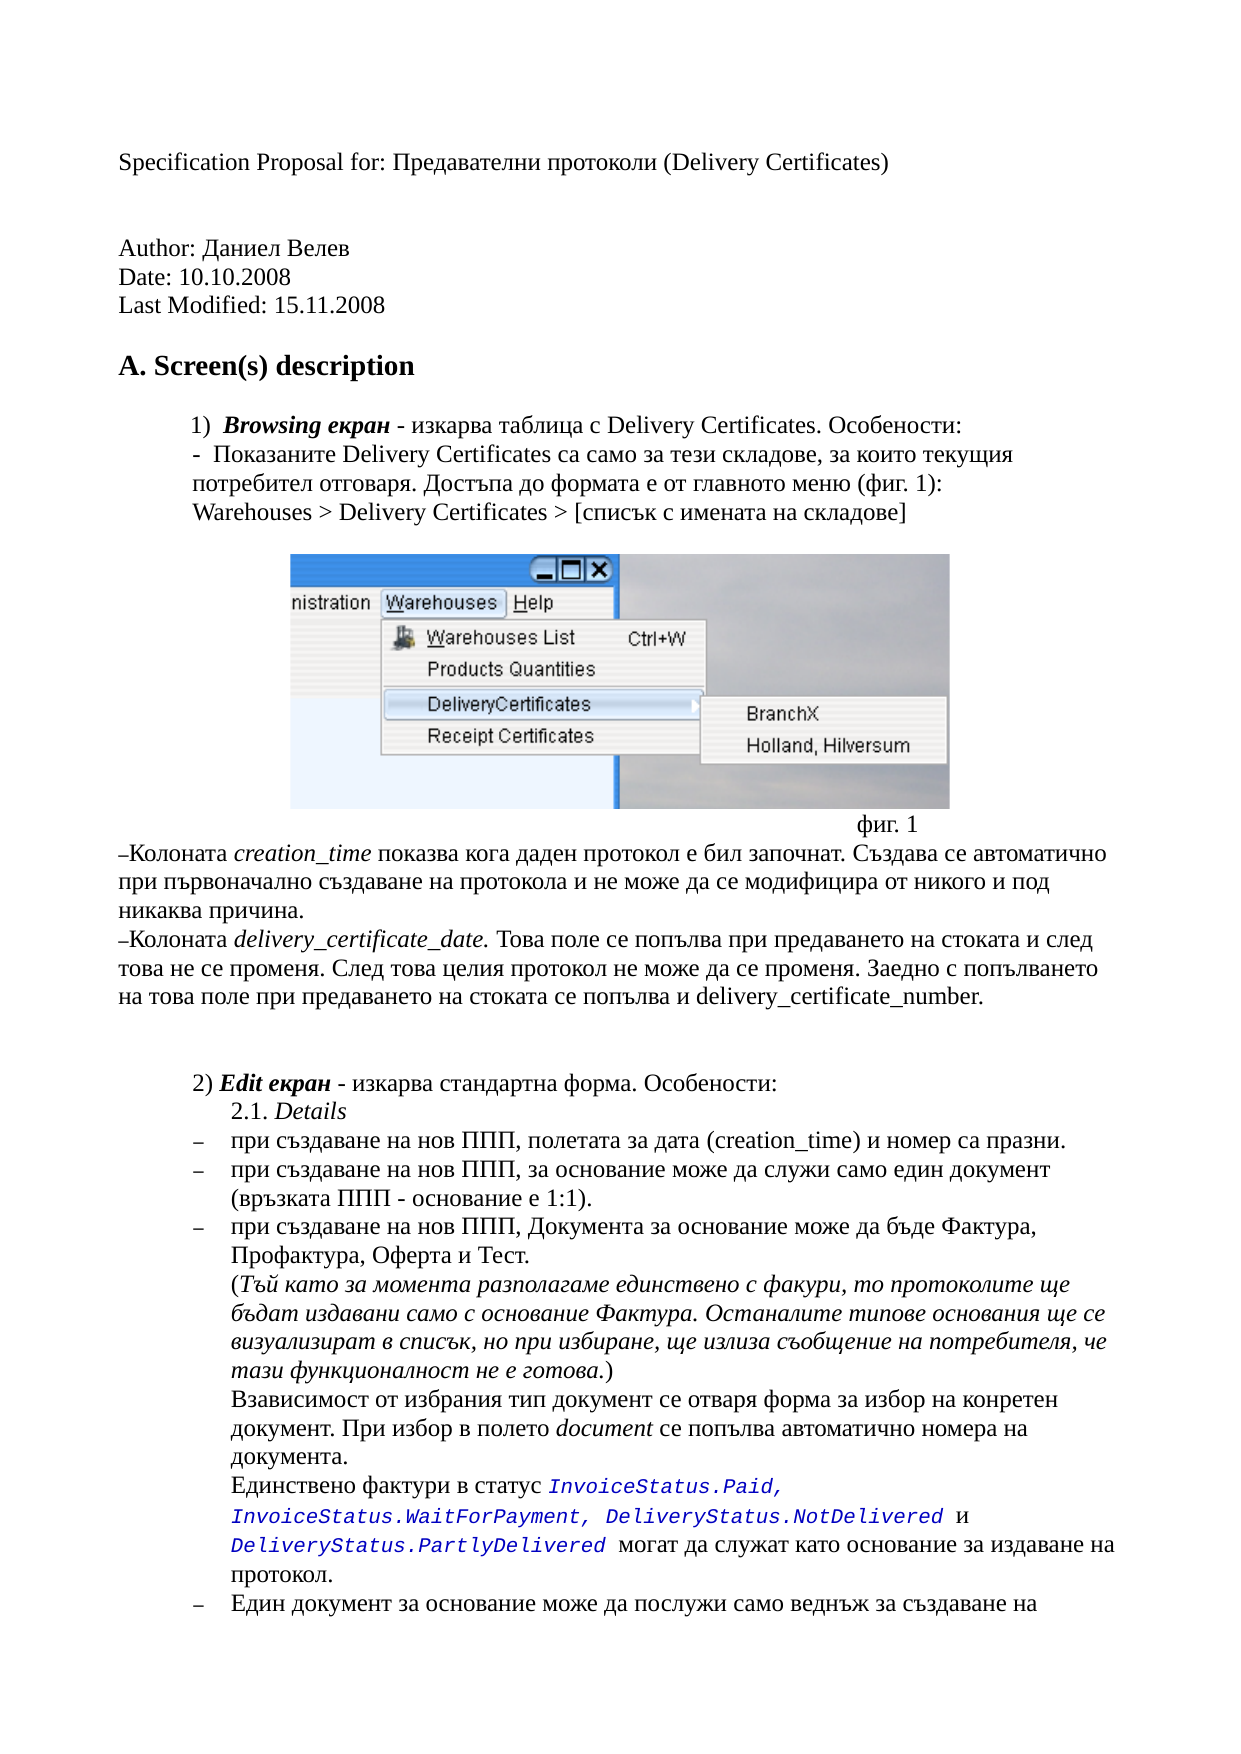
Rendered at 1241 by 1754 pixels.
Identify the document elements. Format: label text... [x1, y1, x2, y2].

text фиг. 1 [118, 554, 1122, 838]
text Date: 10.10.2008 [118, 262, 1122, 291]
text 2) Edit екран - изкарва стандартна форма. Особености: [118, 1068, 1122, 1096]
text - Показаните Delivery Certificates са само за тези складове, за които текущия потребител отговаря. Достъпа до формата е от главното меню (фиг. 1): Warehouses > Delivery Certificates > [списък с имената на складове] [118, 439, 1122, 525]
text 1) Browsing екран - изкарва таблица с Delivery Certificates. Особености: [118, 410, 1122, 439]
list при създаване на нов ППП, полетата за дата (creation_time) и номер са празни. [193, 1125, 1122, 1154]
list при създаване на нов ППП, за основание може да служи само един документ (връзката ППП - основание е 1:1). [193, 1154, 1122, 1211]
list Колоната delivery_certificate_date. Това поле се попълва при предаването на стоката и след това не се променя. След това целия протокол не може да се променя. Заедно с попълването на това поле при предаването на стоката се попълва и delivery_certificate_number. [118, 924, 1122, 1010]
text Specification Proposal for: Предавателни протоколи (Delivery Certificates) [118, 147, 1122, 176]
list Един документ за основание може да послужи само веднъж за създаване на [193, 1588, 1122, 1616]
text Author: Даниел Велев [118, 233, 1122, 262]
list Колоната creation_time показва кога даден протокол е бил започнат. Създава се автоматично при първоначално създаване на протокола и не може да се модифицира от никого и под никаква причина. [118, 838, 1122, 924]
text A. Screen(s) description [118, 348, 1122, 382]
list 2.1. Details [193, 1096, 1122, 1125]
list при създаване на нов ППП, Документа за основание може да бъде Фактура, Профактура, Оферта и Тест. (Тъй като за момента разполагаме единствено с факури, то протоколите ще бъдат издавани само с основание Фактура. Останалите типове основания ще се визуализират в списък, но при избиране, ще излиза съобщение на потребителя, че тази функционалност не е готова.) Взависимост от избрания тип документ се отваря форма за избор на конретен документ. При избор в полето document се попълва автоматично номера на документа. Единствено фактури в статус InvoiceStatus.Paid, InvoiceStatus.WaitForPayment, DeliveryStatus.NotDelivered и DeliveryStatus.PartlyDelivered могат да служат като основание за издаване на протокол. [193, 1211, 1122, 1588]
text Last Modified: 15.11.2008 [118, 291, 1122, 319]
